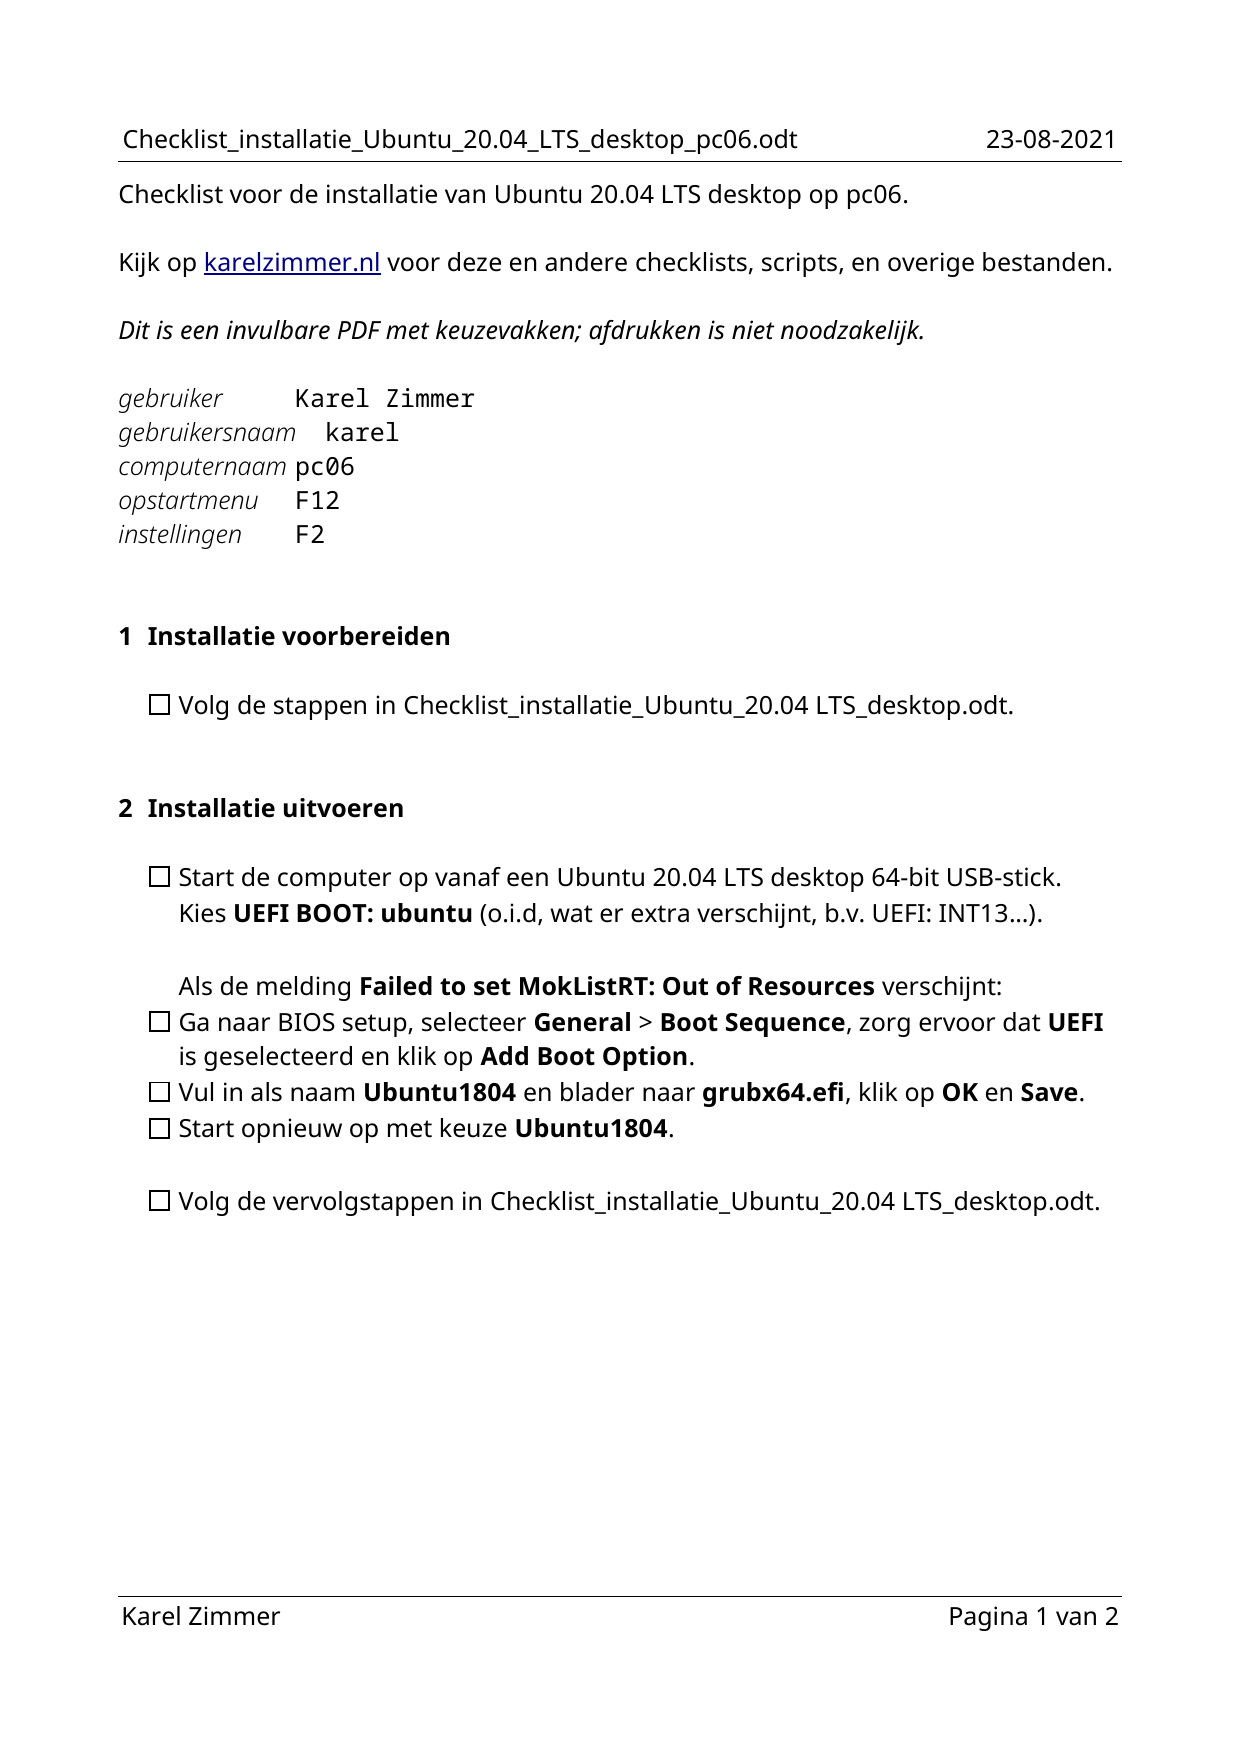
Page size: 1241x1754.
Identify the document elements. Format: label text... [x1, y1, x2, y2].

table_cell [141, 895, 177, 931]
text opstartmenu F12 [118, 483, 1122, 517]
list Installatie uitvoeren [118, 791, 1122, 824]
table_cell Start opnieuw op met keuze Ubuntu1804. [177, 1110, 1120, 1146]
table_header Start de computer op vanaf een Ubuntu 20.04 LTS desktop 64-bit USB-stick. [177, 859, 1120, 895]
table_cell [141, 1004, 177, 1074]
text instellingen F2 [118, 517, 1122, 551]
table_cell [177, 931, 1120, 967]
table_cell [141, 1074, 177, 1110]
table_cell [141, 1183, 177, 1219]
text gebruiker Karel Zimmer [118, 381, 1122, 415]
table_cell [141, 1146, 177, 1182]
table_header [141, 859, 177, 895]
table_cell Als de melding Failed to set MokListRT: Out of Resources verschijnt: [177, 967, 1120, 1003]
table_cell [177, 1146, 1120, 1182]
text Checklist voor de installatie van Ubuntu 20.04 LTS desktop op pc06. [118, 177, 1122, 245]
table_cell Kies UEFI BOOT: ubuntu (o.i.d, wat er extra verschijnt, b.v. UEFI: INT13...). [177, 895, 1120, 931]
text Kijk op karelzimmer.nl voor deze en andere checklists, scripts, en overige bestanden. [118, 245, 1122, 279]
table_cell Volg de vervolgstappen in Checklist_installatie_Ubuntu_20.04 LTS_desktop.odt. [177, 1183, 1120, 1219]
table_cell [141, 931, 177, 967]
table_cell [141, 1110, 177, 1146]
text computernaam pc06 [118, 449, 1122, 483]
table_cell Vul in als naam Ubuntu1804 en blader naar grubx64.efi, klik op OK en Save. [177, 1074, 1120, 1110]
text Dit is een invulbare PDF met keuzevakken; afdrukken is niet noodzakelijk. [118, 313, 1122, 347]
text gebruikersnaam karel [118, 415, 1122, 449]
table_cell Ga naar BIOS setup, selecteer General > Boot Sequence, zorg ervoor dat UEFI is geselecteerd en klik op Add Boot Option. [177, 1004, 1120, 1074]
table_cell [141, 967, 177, 1003]
list Installatie voorbereiden [118, 618, 1122, 652]
table_header Volg de stappen in Checklist_installatie_Ubuntu_20.04 LTS_desktop.odt. [177, 686, 1120, 723]
table_header [141, 686, 177, 723]
